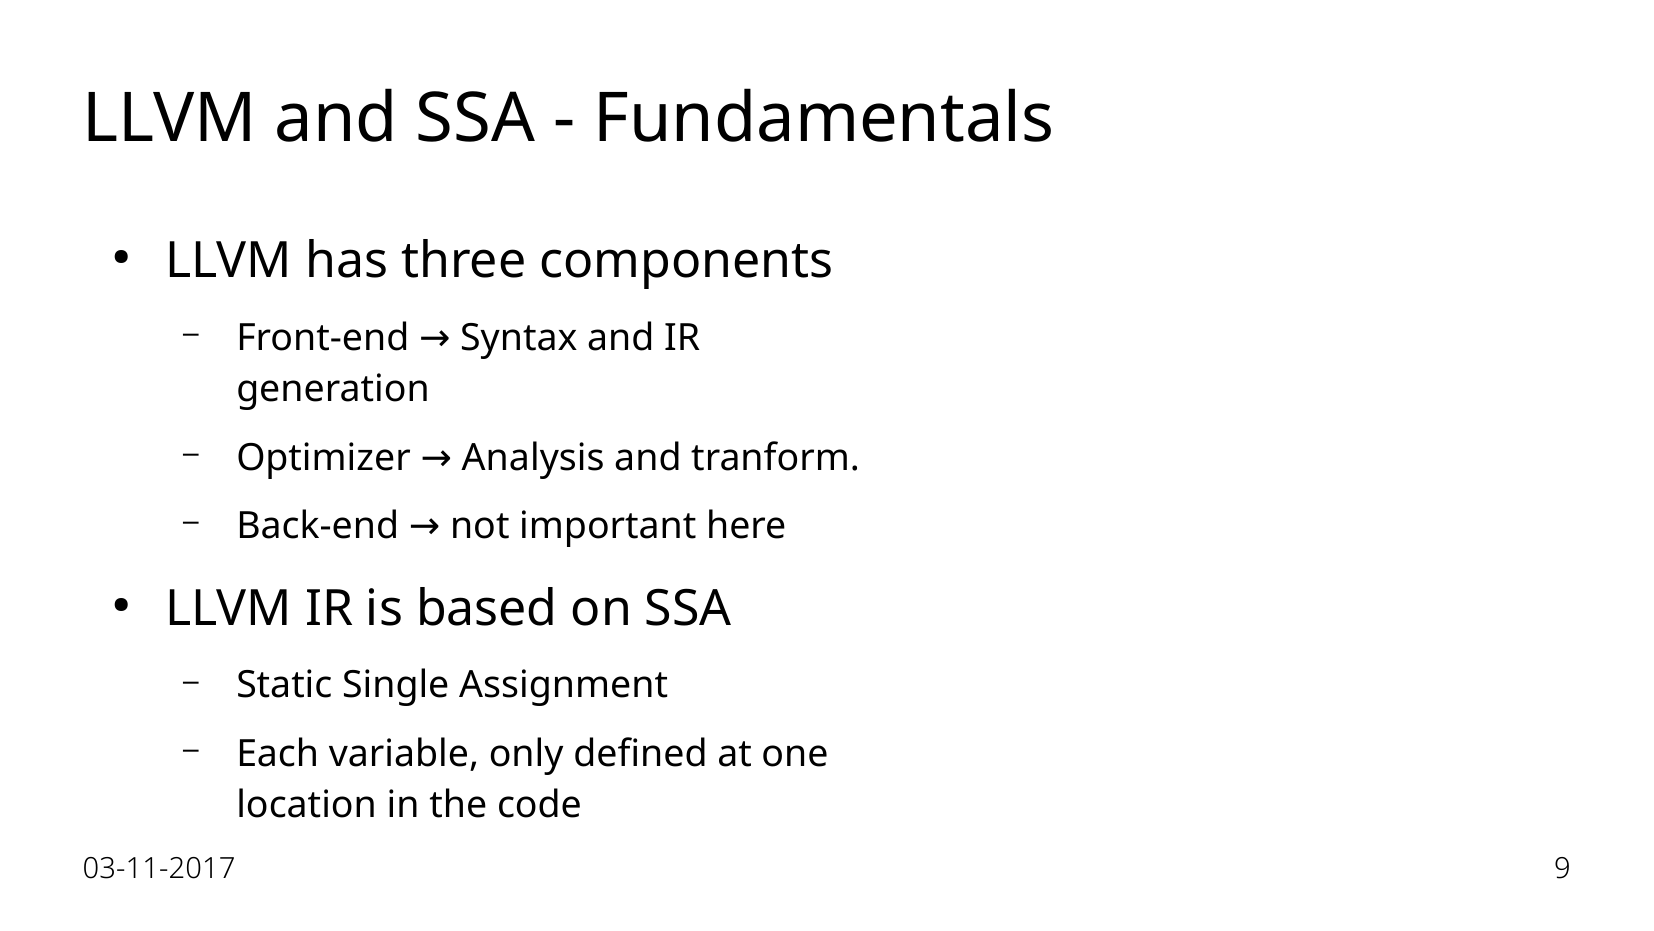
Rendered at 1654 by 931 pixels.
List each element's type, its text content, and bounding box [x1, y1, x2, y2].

title LLVM and SSA - Fundamentals [82, 37, 1571, 193]
list LLVM has three components Front-end → Syntax and IR generation Optimizer → Analysis and tranform. Back-end → not important here LLVM IR is based on SSA Static Single Assignment Each variable, only defined at one location in the code [94, 224, 886, 898]
